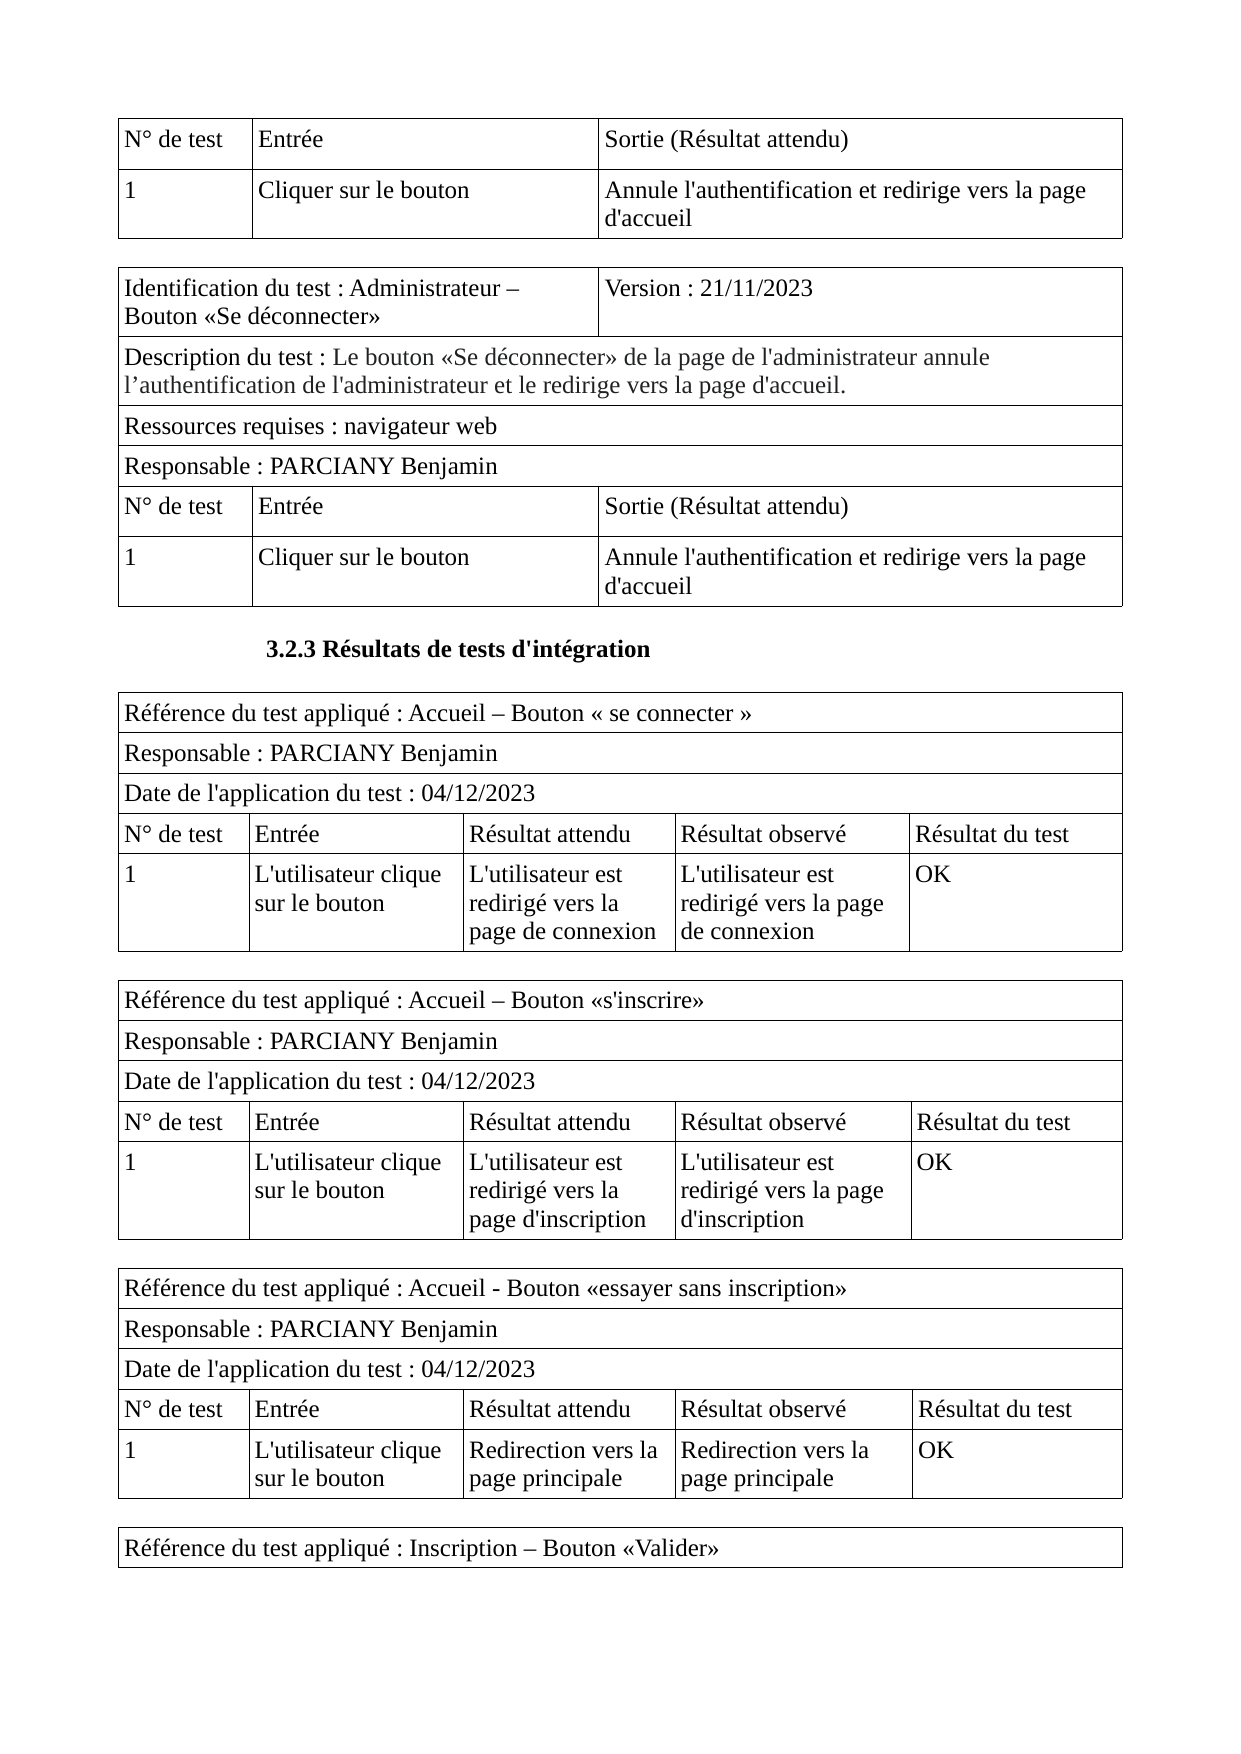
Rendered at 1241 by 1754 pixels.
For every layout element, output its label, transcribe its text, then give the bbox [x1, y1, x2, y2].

table_cell Date de l'application du test : 04/12/2023 [119, 1061, 1122, 1101]
table_cell Résultat observé [676, 814, 909, 853]
table_cell Annule l'authentification et redirige vers la page d'accueil [599, 537, 1122, 606]
table_cell 1 [119, 170, 252, 238]
table_header Référence du test appliqué : Inscription – Bouton «Valider» [119, 1528, 1122, 1567]
table_cell L'utilisateur clique sur le bouton [250, 1430, 463, 1498]
table_cell 1 [119, 1430, 249, 1498]
table_cell Responsable : PARCIANY Benjamin [119, 1309, 1122, 1348]
table_header Identification du test : Administrateur – Bouton «Se déconnecter» [119, 268, 598, 336]
table_cell Responsable : PARCIANY Benjamin [119, 1021, 1122, 1060]
table_cell Résultat attendu [464, 814, 675, 853]
table_cell Résultat attendu [464, 1390, 675, 1429]
table_cell L'utilisateur est redirigé vers la page d'inscription [464, 1142, 675, 1239]
table_cell Redirection vers la page principale [464, 1430, 675, 1498]
table_cell Résultat du test [913, 1390, 1122, 1429]
table_cell Résultat observé [676, 1390, 912, 1429]
table_cell OK [910, 854, 1122, 951]
table_cell L'utilisateur est redirigé vers la page d'inscription [676, 1142, 911, 1239]
table_cell Cliquer sur le bouton [253, 170, 598, 238]
table_cell 1 [119, 537, 252, 606]
table_cell N° de test [119, 1390, 249, 1429]
table_cell Entrée [250, 1390, 463, 1429]
table_cell Date de l'application du test : 04/12/2023 [119, 1349, 1122, 1389]
table_cell Entrée [250, 814, 463, 853]
table_cell Annule l'authentification et redirige vers la page d'accueil [599, 170, 1122, 238]
table_cell Résultat attendu [464, 1102, 675, 1141]
table_cell Cliquer sur le bouton [253, 537, 598, 606]
table_header Référence du test appliqué : Accueil - Bouton «essayer sans inscription» [119, 1269, 1122, 1308]
table_cell Entrée [253, 487, 598, 536]
table_cell Ressources requises : navigateur web [119, 406, 1122, 445]
table_cell L'utilisateur clique sur le bouton [250, 854, 463, 951]
table_cell Redirection vers la page principale [676, 1430, 912, 1498]
table_cell L'utilisateur est redirigé vers la page de connexion [676, 854, 909, 951]
text 3.2.3 Résultats de tests d'intégration [118, 634, 1122, 663]
table_cell Entrée [250, 1102, 463, 1141]
table_cell Entrée [253, 119, 598, 169]
table_cell N° de test [119, 814, 249, 853]
table_cell N° de test [119, 1102, 249, 1141]
table_header Référence du test appliqué : Accueil – Bouton «s'inscrire» [119, 981, 1122, 1020]
table_cell Résultat observé [676, 1102, 911, 1141]
table_cell 1 [119, 854, 249, 951]
table_cell N° de test [119, 119, 252, 169]
table_cell Résultat du test [912, 1102, 1122, 1141]
table_cell Sortie (Résultat attendu) [599, 487, 1122, 536]
table_cell Description du test : Le bouton «Se déconnecter» de la page de l'administrateur annule l’authentification de l'administrateur et le redirige vers la page d'accueil. [119, 337, 1122, 405]
table_cell L'utilisateur clique sur le bouton [250, 1142, 463, 1239]
table_cell N° de test [119, 487, 252, 536]
table_cell OK [912, 1142, 1122, 1239]
table_cell Responsable : PARCIANY Benjamin [119, 733, 1122, 772]
table_header Référence du test appliqué : Accueil – Bouton « se connecter » [119, 693, 1122, 732]
table_cell Date de l'application du test : 04/12/2023 [119, 774, 1122, 813]
table_header Version : 21/11/2023 [599, 268, 1122, 336]
table_cell Responsable : PARCIANY Benjamin [119, 446, 1122, 486]
table_cell OK [913, 1430, 1122, 1498]
table_cell L'utilisateur est redirigé vers la page de connexion [464, 854, 675, 951]
table_cell Résultat du test [910, 814, 1122, 853]
table_cell Sortie (Résultat attendu) [599, 119, 1122, 169]
table_cell 1 [119, 1142, 249, 1239]
